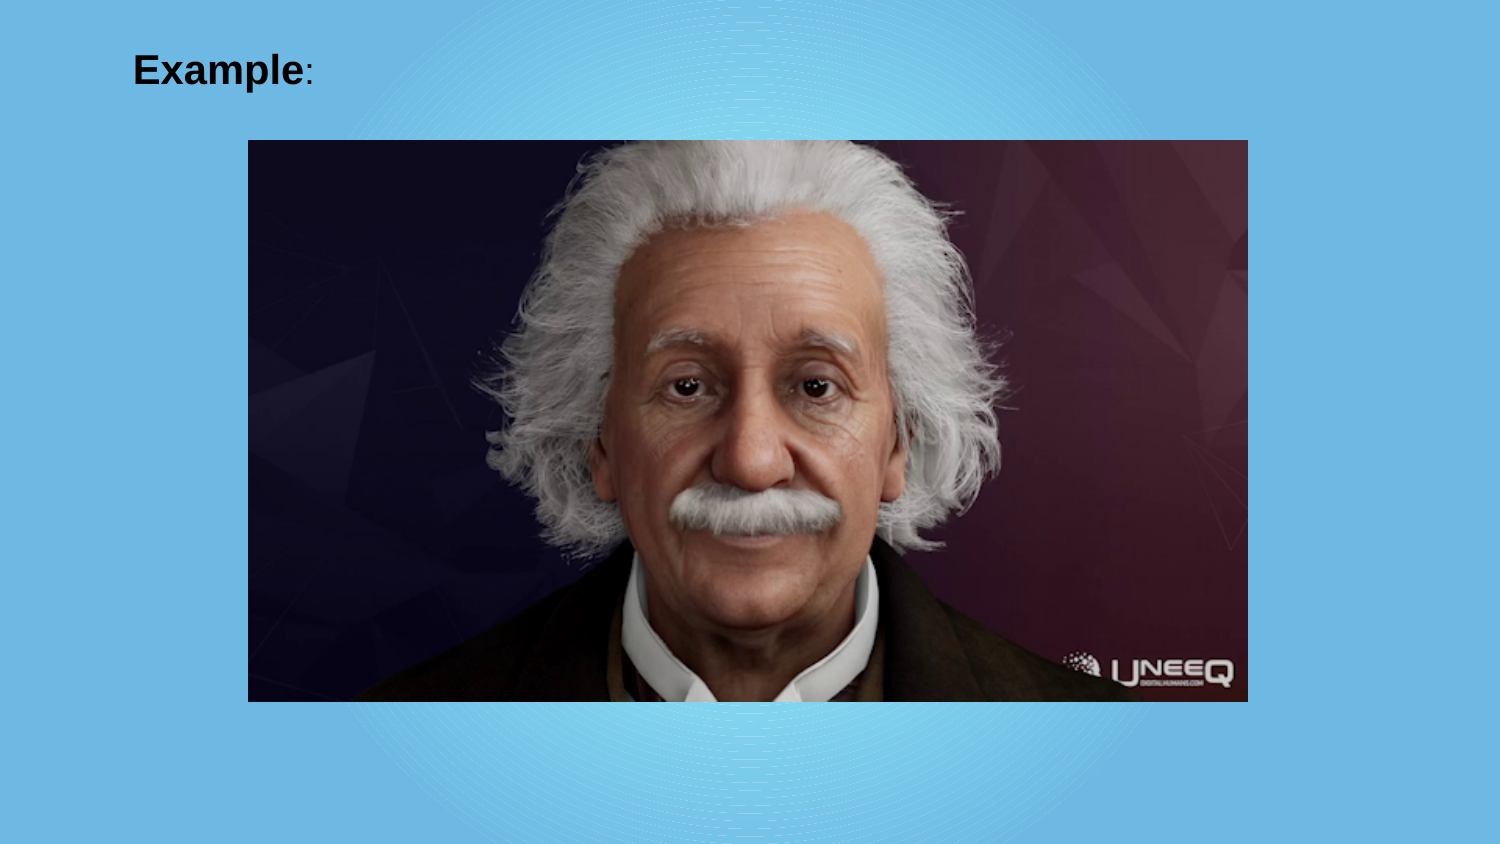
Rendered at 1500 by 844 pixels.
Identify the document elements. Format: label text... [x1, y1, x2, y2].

text_box Example: [118, 35, 626, 93]
text_box [247, 139, 1248, 703]
